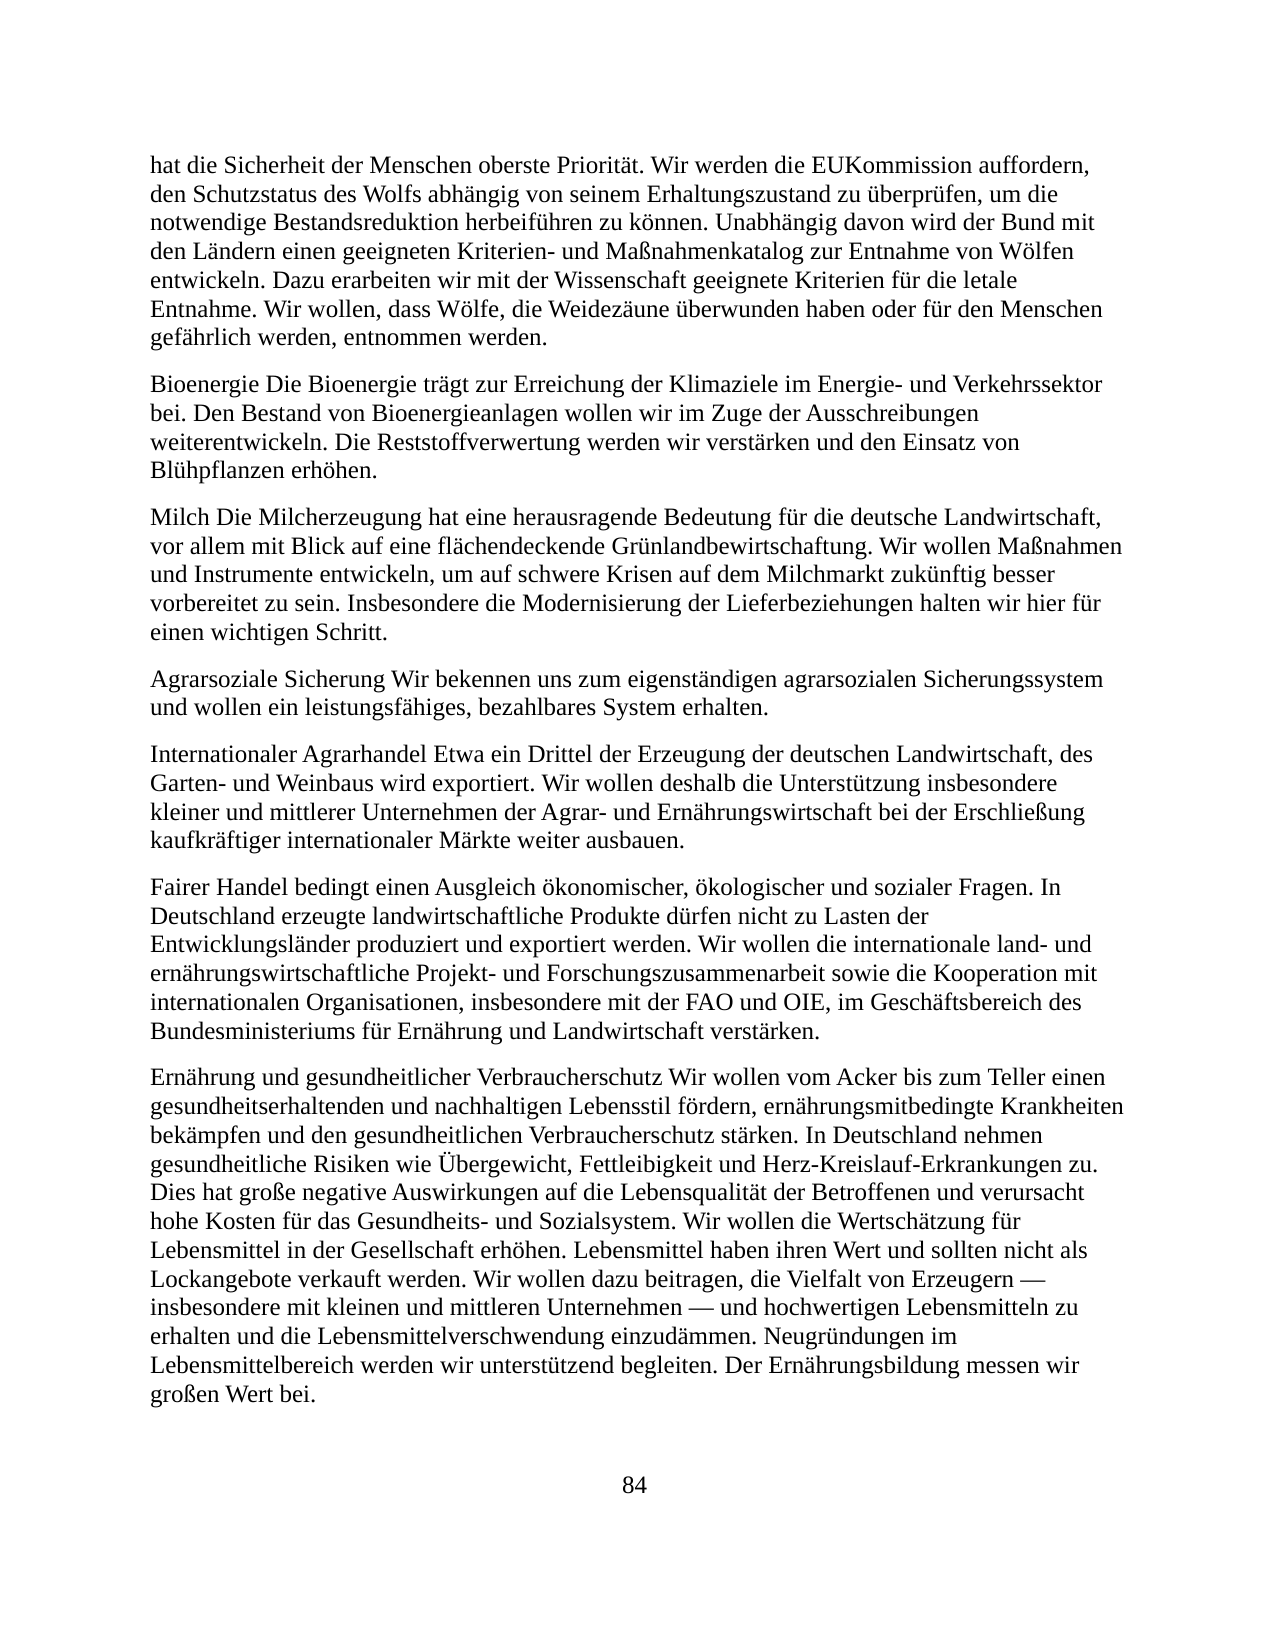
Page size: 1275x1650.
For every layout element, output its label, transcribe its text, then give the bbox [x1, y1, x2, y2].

text Bioenergie Die Bioenergie trägt zur Erreichung der Klimaziele im Energie- und Verkehrssektor bei. Den Bestand von Bioenergieanlagen wollen wir im Zuge der Ausschreibungen weiterentwickeln. Die Reststoffverwertung werden wir verstärken und den Einsatz von Blühpflanzen erhöhen. [150, 369, 1125, 484]
text Milch Die Milcherzeugung hat eine herausragende Bedeutung für die deutsche Landwirtschaft, vor allem mit Blick auf eine flächendeckende Grünlandbewirtschaftung. Wir wollen Maßnahmen und Instrumente entwickeln, um auf schwere Krisen auf dem Milchmarkt zukünftig besser vorbereitet zu sein. Insbesondere die Modernisierung der Lieferbeziehungen halten wir hier für einen wichtigen Schritt. [150, 502, 1125, 646]
text Agrarsoziale Sicherung Wir bekennen uns zum eigenständigen agrarsozialen Sicherungssystem und wollen ein leistungsfähiges, bezahlbares System erhalten. [150, 664, 1125, 721]
text Internationaler Agrarhandel Etwa ein Drittel der Erzeugung der deutschen Landwirtschaft, des Garten- und Weinbaus wird exportiert. Wir wollen deshalb die Unterstützung insbesondere kleiner und mittlerer Unternehmen der Agrar- und Ernährungswirtschaft bei der Erschließung kaufkräftiger internationaler Märkte weiter ausbauen. [150, 739, 1125, 854]
text Fairer Handel bedingt einen Ausgleich ökonomischer, ökologischer und sozialer Fragen. In Deutschland erzeugte landwirtschaftliche Produkte dürfen nicht zu Lasten der Entwicklungsländer produziert und exportiert werden. Wir wollen die internationale land- und ernährungswirtschaftliche Projekt- und Forschungszusammenarbeit sowie die Kooperation mit internationalen Organisationen, insbesondere mit der FAO und OIE, im Geschäftsbereich des Bundesministeriums für Ernährung und Landwirtschaft verstärken. [150, 872, 1125, 1044]
text hat die Sicherheit der Menschen oberste Priorität. Wir werden die EUKommission auffordern, den Schutzstatus des Wolfs abhängig von seinem Erhaltungszustand zu überprüfen, um die notwendige Bestandsreduktion herbeiführen zu können. Unabhängig davon wird der Bund mit den Ländern einen geeigneten Kriterien- und Maßnahmenkatalog zur Entnahme von Wölfen entwickeln. Dazu erarbeiten wir mit der Wissenschaft geeignete Kriterien für die letale Entnahme. Wir wollen, dass Wölfe, die Weidezäune überwunden haben oder für den Menschen gefährlich werden, entnommen werden. [150, 150, 1125, 351]
text Ernährung und gesundheitlicher Verbraucherschutz Wir wollen vom Acker bis zum Teller einen gesundheitserhaltenden und nachhaltigen Lebensstil fördern, ernährungsmitbedingte Krankheiten bekämpfen und den gesundheitlichen Verbraucherschutz stärken. In Deutschland nehmen gesundheitliche Risiken wie Übergewicht, Fettleibigkeit und Herz-Kreislauf-Erkrankungen zu. Dies hat große negative Auswirkungen auf die Lebensqualität der Betroffenen und verursacht hohe Kosten für das Gesundheits- und Sozialsystem. Wir wollen die Wertschätzung für Lebensmittel in der Gesellschaft erhöhen. Lebensmittel haben ihren Wert und sollten nicht als Lockangebote verkauft werden. Wir wollen dazu beitragen, die Vielfalt von Erzeugern — insbesondere mit kleinen und mittleren Unternehmen — und hochwertigen Lebensmitteln zu erhalten und die Lebensmittelverschwendung einzudämmen. Neugründungen im Lebensmittelbereich werden wir unterstützend begleiten. Der Ernährungsbildung messen wir großen Wert bei. [150, 1062, 1125, 1407]
